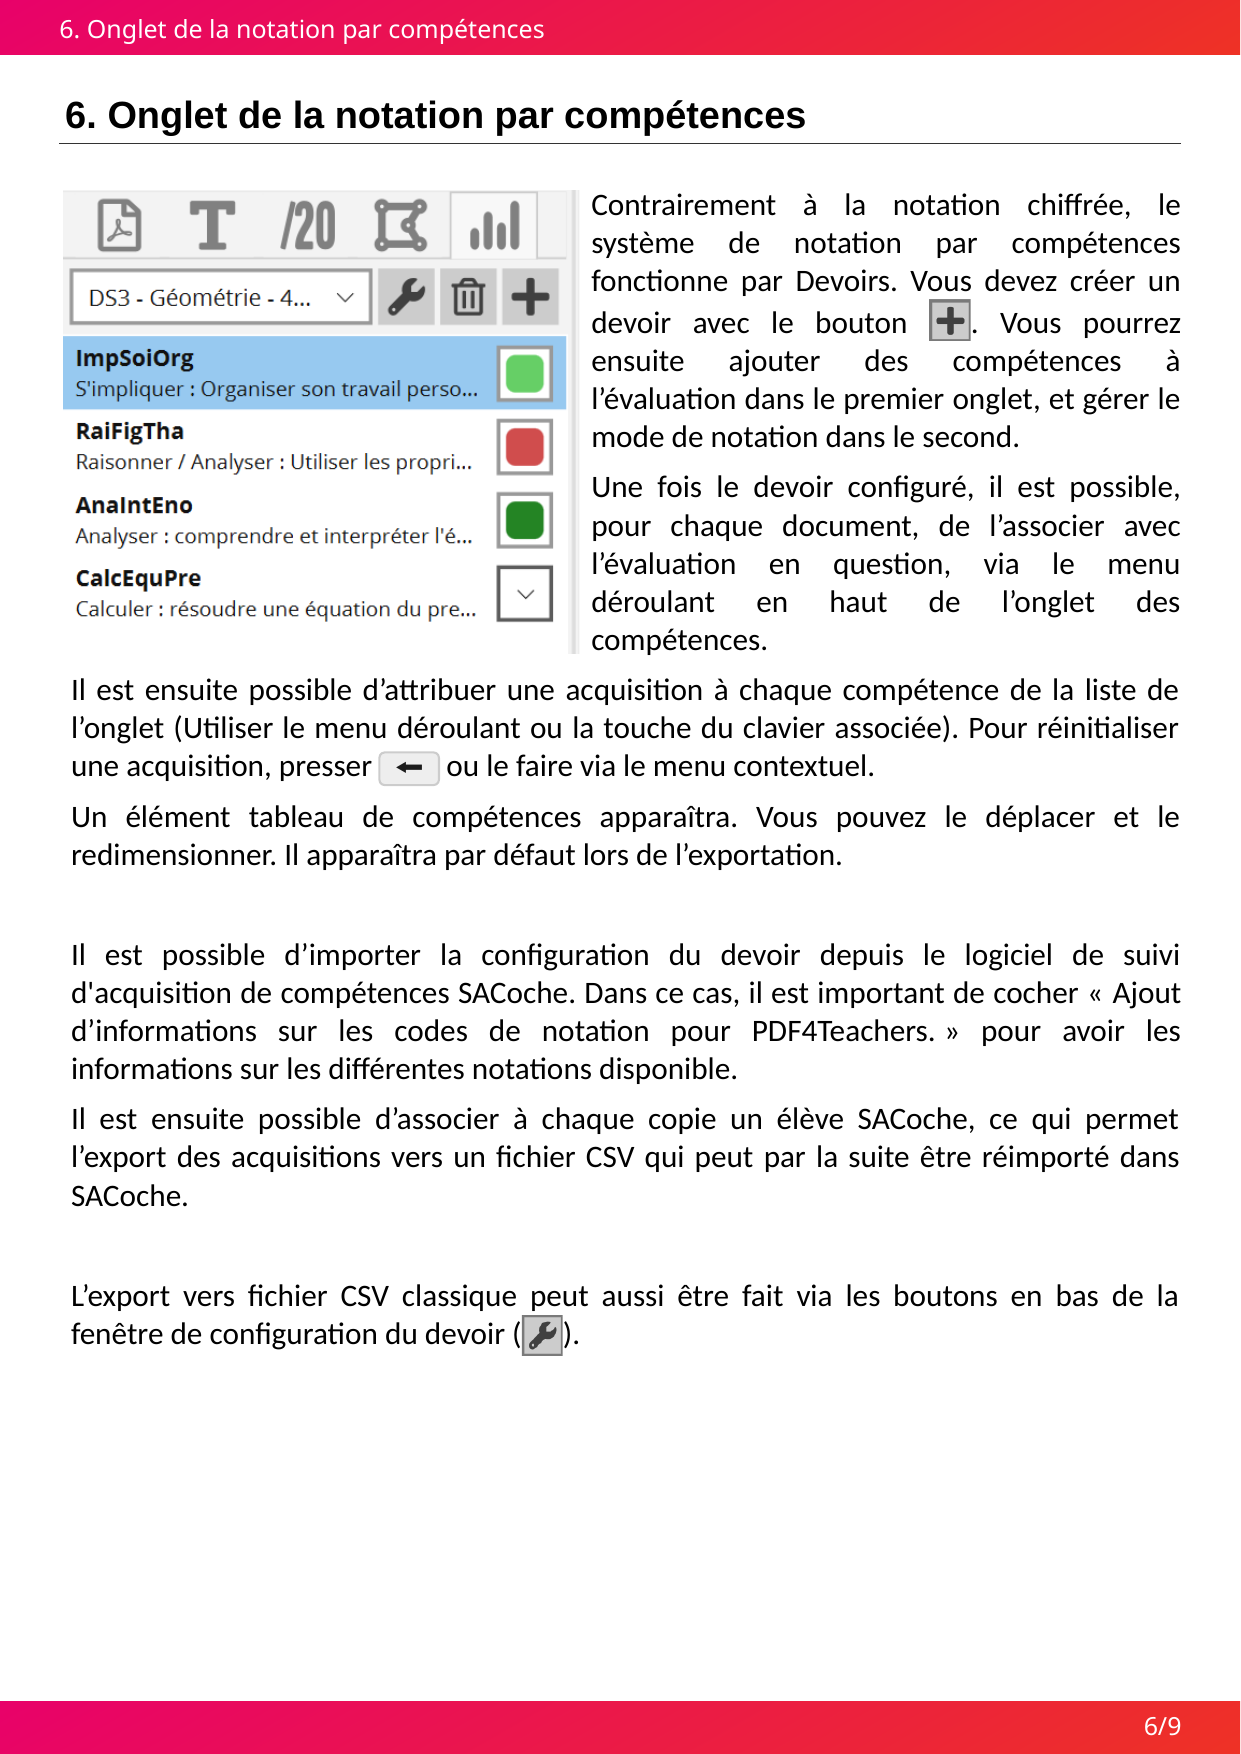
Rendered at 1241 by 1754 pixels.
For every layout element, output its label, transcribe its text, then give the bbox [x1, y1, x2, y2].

text Une fois le devoir configuré, il est possible, pour chaque document, de l’associer avec l’évaluation en question, via le menu déroulant en haut de l’onglet des compétences. [71, 467, 1181, 658]
subtitle Onglet de la notation par compétences [59, 87, 1181, 143]
text Contrairement à la notation chiffrée, le système de notation par compétences fonctionne par Devoirs. Vous devez créer un devoir avec le bouton . Vous pourrez ensuite ajouter des compétences à l’évaluation dans le premier onglet, et gérer le mode de notation dans le second. [71, 185, 1181, 456]
text Il est ensuite possible d’attribuer une acquisition à chaque compétence de la liste de l’onglet (Utiliser le menu déroulant ou la touche du clavier associée). Pour réinitialiser une acquisition, presser ou le faire via le menu contextuel. [71, 670, 1181, 785]
text L’export vers fichier CSV classique peut aussi être fait via les boutons en bas de la fenêtre de configuration du devoir (). [71, 1276, 1181, 1356]
picture [63, 190, 580, 654]
text Un élément tableau de compétences apparaîtra. Vous pouvez le déplacer et le redimensionner. Il apparaîtra par défaut lors de l’exportation. [71, 797, 1181, 873]
text Il est possible d’importer la configuration du devoir depuis le logiciel de suivi d'acquisition de compétences SACoche. Dans ce cas, il est important de cocher « Ajout d’informations sur les codes de notation pour PDF4Teachers. » pour avoir les informations sur les différentes notations disponible. [71, 935, 1181, 1088]
text Il est ensuite possible d’associer à chaque copie un élève SACoche, ce qui permet l’export des acquisitions vers un fichier CSV qui peut par la suite être réimporté dans SACoche. [71, 1099, 1181, 1214]
picture [521, 1315, 563, 1356]
picture [929, 299, 971, 341]
